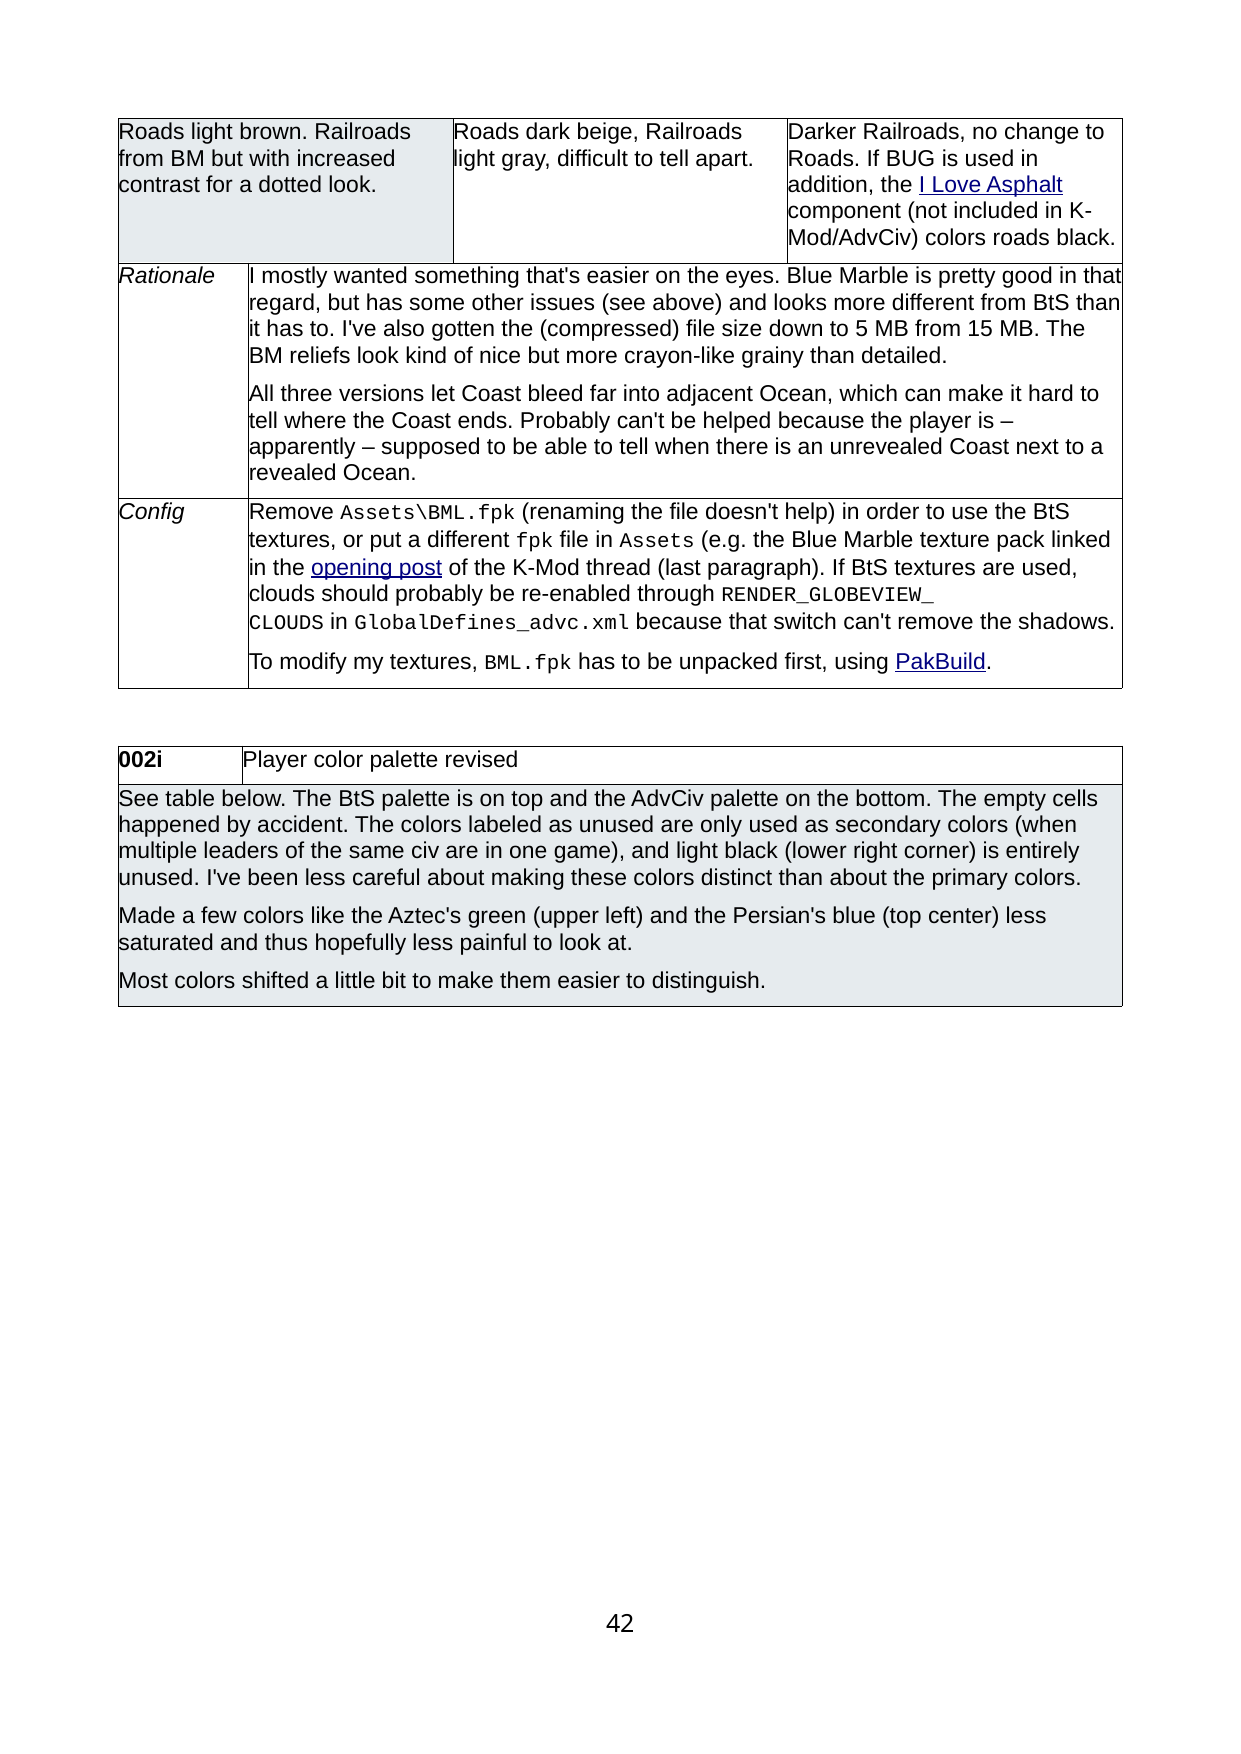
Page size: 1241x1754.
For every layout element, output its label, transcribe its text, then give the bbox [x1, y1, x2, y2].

table_header Player color palette revised [243, 747, 1122, 784]
table_cell Remove Assets\BML.fpk (renaming the file doesn't help) in order to use the BtS textures, or put a different fpk file in Assets (e.g. the Blue Marble texture pack linked in the opening post of the K-Mod thread (last paragraph). If BtS textures are used, clouds should probably be re-enabled through RENDER_GLOBEVIEW_ CLOUDS in GlobalDefines_advc.xml because that switch can't remove the shadows. To modify my textures, BML.fpk has to be unpacked first, using PakBuild. [249, 499, 1122, 688]
table_cell See table below. The BtS palette is on top and the AdvCiv palette on the bottom. The empty cells happened by accident. The colors labeled as unused are only used as secondary colors (when multiple leaders of the same civ are in one game), and light black (lower right corner) is entirely unused. I've been less careful about making these colors distinct than about the primary colors. Made a few colors like the Aztec's green (upper left) and the Persian's blue (top center) less saturated and thus hopefully less painful to look at. Most colors shifted a little bit to make them easier to distinguish. [119, 785, 1122, 1006]
table_cell Roads dark beige, Railroads light gray, difficult to tell apart. [454, 119, 787, 262]
table_cell I mostly wanted something that's easier on the eyes. Blue Marble is pretty good in that regard, but has some other issues (see above) and looks more different from BtS than it has to. I've also gotten the (compressed) file size down to 5 MB from 15 MB. The BM reliefs look kind of nice but more crayon-like grainy than detailed. All three versions let Coast bleed far into adjacent Ocean, which can make it hard to tell where the Coast ends. Probably can't be helped because the player is – apparently – supposed to be able to tell when there is an unrevealed Coast next to a revealed Ocean. [249, 264, 1122, 498]
table_cell Rationale [119, 264, 248, 498]
table_cell Darker Railroads, no change to Roads. If BUG is used in addition, the I Love Asphalt component (not included in K-Mod/AdvCiv) colors roads black. [788, 119, 1122, 262]
table_cell Roads light brown. Railroads from BM but with increased contrast for a dotted look. [119, 119, 453, 262]
table_header 002i [119, 747, 242, 784]
table_cell Config [119, 499, 248, 688]
